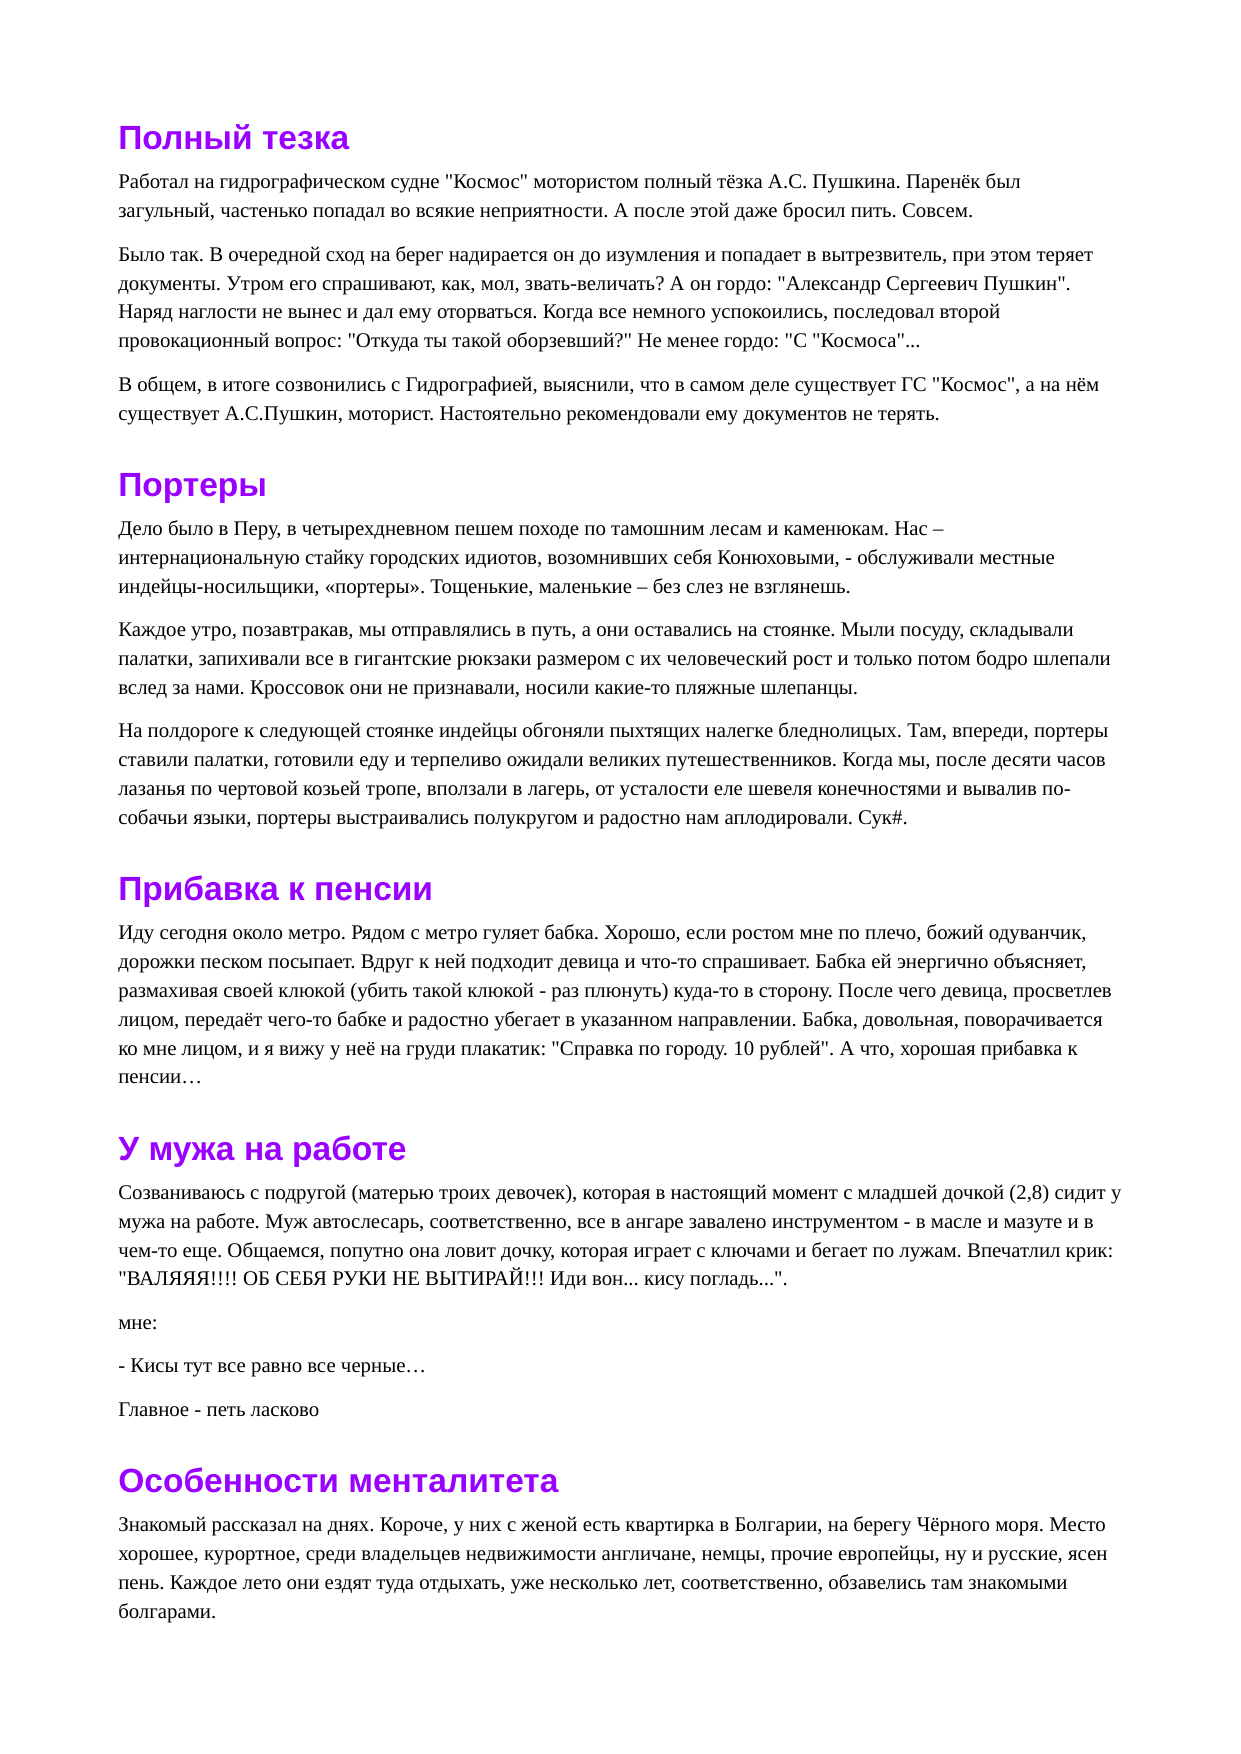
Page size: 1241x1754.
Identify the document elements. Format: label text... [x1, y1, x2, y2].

subtitle Полный тезка [118, 118, 1122, 157]
text мне: [118, 1310, 1122, 1334]
text Иду сегодня около метро. Рядом с метро гуляет бабка. Хорошо, если ростом мне по плечо, божий одуванчик, дорожки песком посыпает. Вдруг к ней подходит девица и что-то спрашивает. Бабка ей энергично объясняет, размахивая своей клюкой (убить такой клюкой - раз плюнуть) куда-то в сторону. После чего девица, просветлев лицом, передаёт чего-то бабке и радостно убегает в указанном направлении. Бабка, довольная, поворачивается ко мне лицом, и я вижу у неё на груди плакатик: "Справка по городу. 10 рублей". А что, хорошая прибавка к пенсии… [118, 920, 1122, 1088]
text - Кисы тут все равно все черные… [118, 1353, 1122, 1377]
text Главное - петь ласково [118, 1397, 1122, 1421]
text Знакомый рассказал на днях. Короче, у них с женой есть квартирка в Болгарии, на берегу Чёрного моря. Место хорошее, курортное, среди владельцев недвижимости англичане, немцы, прочие европейцы, ну и русские, ясен пень. Каждое лето они ездят туда отдыхать, уже несколько лет, соответственно, обзавелись там знакомыми болгарами. [118, 1512, 1122, 1623]
subtitle Портеры [118, 465, 1122, 503]
text Было так. В очередной сход на берег надирается он до изумления и попадает в вытрезвитель, при этом теряет документы. Утром его спрашивают, как, мол, звать-величать? А он гордо: "Александр Сергеевич Пушкин". Наряд наглости не вынес и дал ему оторваться. Когда все немного успокоились, последовал второй провокационный вопрос: "Откуда ты такой оборзевший?" Не менее гордо: "С "Космоса"... [118, 242, 1122, 352]
text Созваниваюсь с подругой (матерью троих девочек), которая в настоящий момент с младшей дочкой (2,8) сидит у мужа на работе. Муж автослесарь, соответственно, все в ангаре завалено инструментом - в масле и мазуте и в чем-то еще. Общаемся, попутно она ловит дочку, которая играет с ключами и бегает по лужам. Впечатлил крик: "ВАЛЯЯЯ!!!! ОБ СЕБЯ РУКИ НЕ ВЫТИРАЙ!!! Иди вон... кису погладь...". [118, 1180, 1122, 1290]
subtitle Прибавка к пенсии [118, 869, 1122, 908]
text На полдороге к следующей стоянке индейцы обгоняли пыхтящих налегке бледнолицых. Там, впереди, портеры ставили палатки, готовили еду и терпеливо ожидали великих путешественников. Когда мы, после десяти часов лазанья по чертовой козьей тропе, вползали в лагерь, от усталости еле шевеля конечностями и вывалив по-собачьи языки, портеры выстраивались полукругом и радостно нам аплодировали. Сук#. [118, 718, 1122, 829]
text В общем, в итоге созвонились с Гидрографией, выяснили, что в самом деле существует ГС "Космос", а на нём существует А.С.Пушкин, моторист. Настоятельно рекомендовали ему документов не терять. [118, 372, 1122, 424]
text Дело было в Перу, в четырехдневном пешем походе по тамошним лесам и каменюкам. Нас – интернациональную стайку городских идиотов, возомнивших себя Конюховыми, - обслуживали местные индейцы-носильщики, «портеры». Тощенькие, маленькие – без слез не взглянешь. [118, 516, 1122, 598]
text Каждое утро, позавтракав, мы отправлялись в путь, а они оставались на стоянке. Мыли посуду, складывали палатки, запихивали все в гигантские рюкзаки размером с их человеческий рост и только потом бодро шлепали вслед за нами. Кроссовок они не признавали, носили какие-то пляжные шлепанцы. [118, 617, 1122, 699]
subtitle У мужа на работе [118, 1129, 1122, 1167]
text Работал на гидрографическом судне "Космос" мотористом полный тёзка А.С. Пушкина. Паренёк был загульный, частенько попадал во всякие неприятности. А после этой даже бросил пить. Совсем. [118, 169, 1122, 222]
subtitle Особенности менталитета [118, 1461, 1122, 1499]
